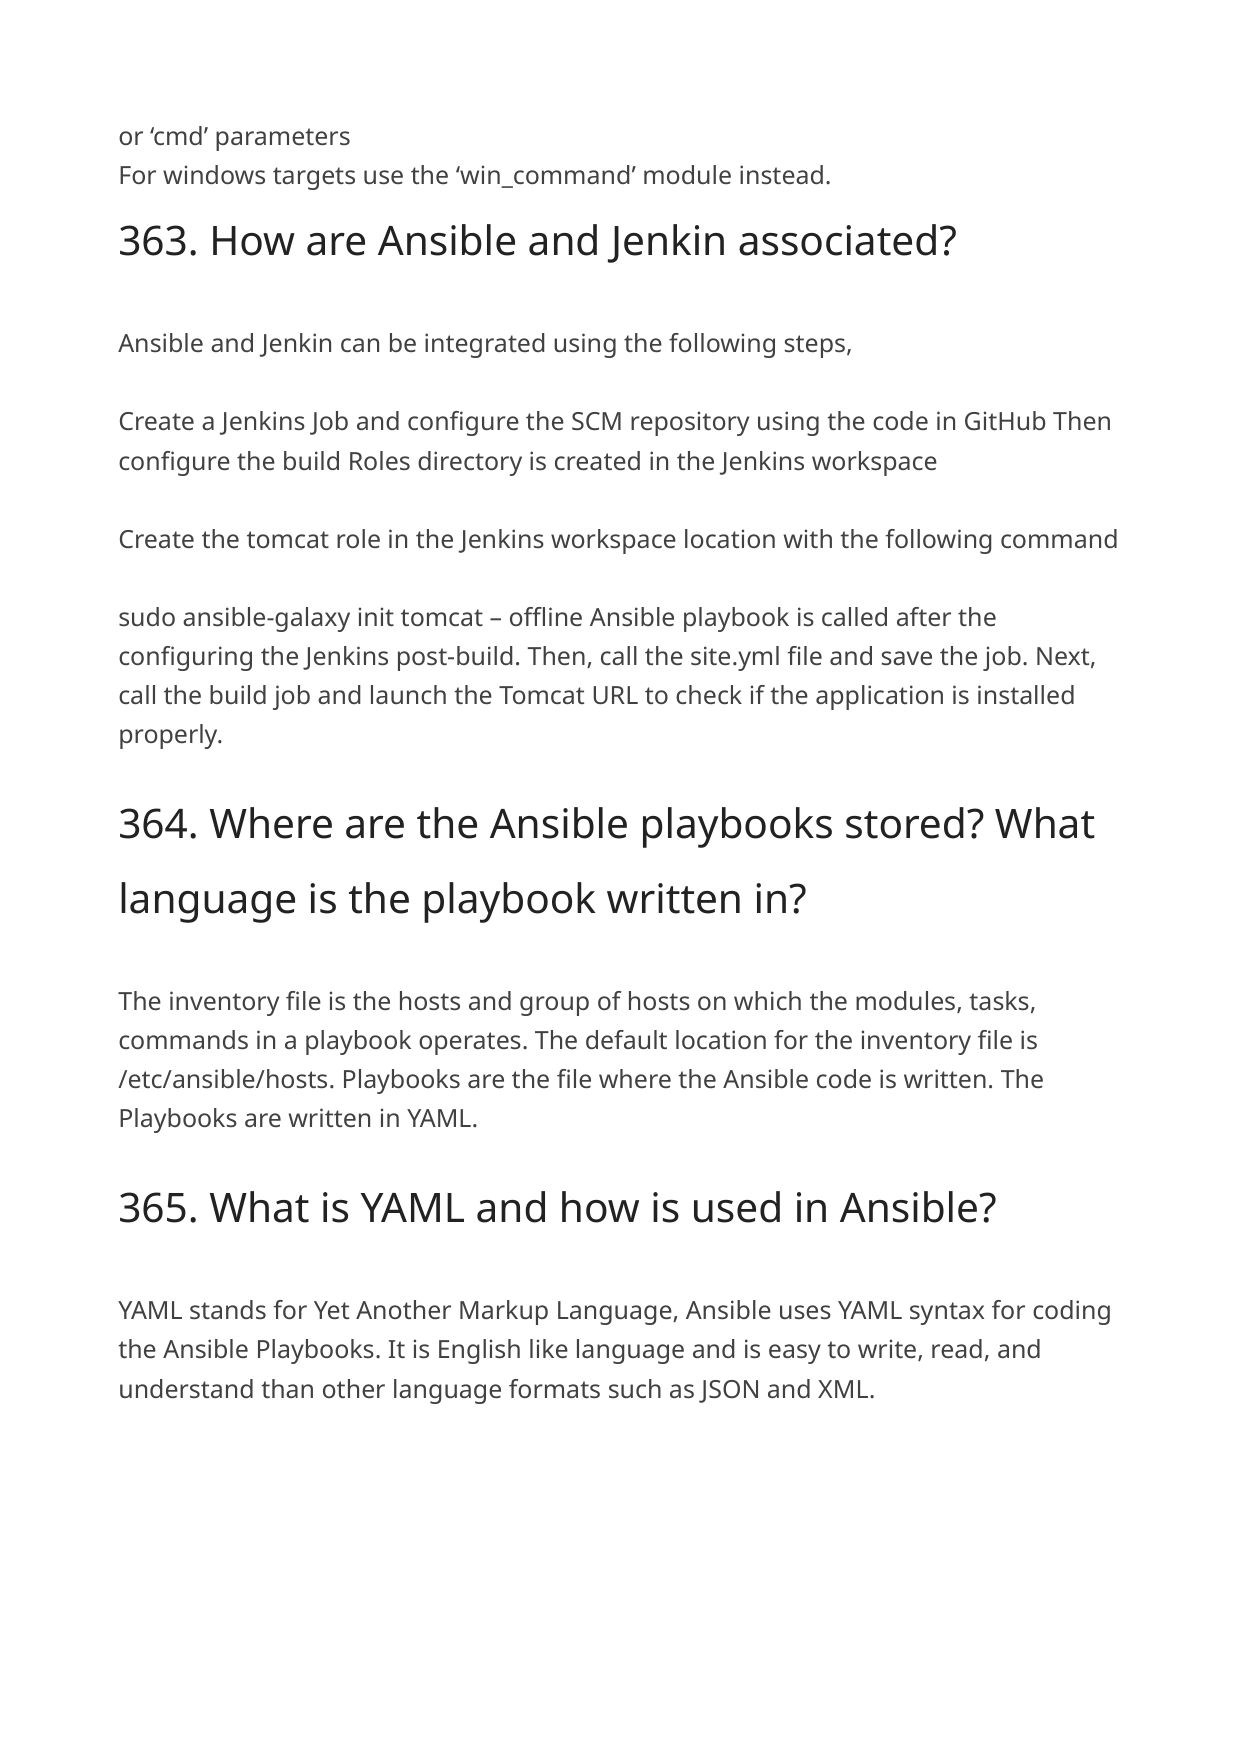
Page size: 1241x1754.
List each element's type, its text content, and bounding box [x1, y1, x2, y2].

subtitle 364. Where are the Ansible playbooks stored? What language is the playbook written in? [118, 795, 1122, 925]
list or ‘cmd’ parameters For windows targets use the ‘win_command’ module instead. [118, 118, 1122, 191]
subtitle 365. What is YAML and how is used in Ansible? [118, 1179, 1122, 1234]
text sudo ansible-galaxy init tomcat – offline Ansible playbook is called after the configuring the Jenkins post-build. Then, call the site.yml file and save the job. Next, call the build job and launch the Tomcat URL to check if the application is installed properly. [118, 599, 1122, 751]
subtitle 363. How are Ansible and Jenkin associated? [118, 212, 1122, 267]
text The inventory file is the hosts and group of hosts on which the modules, tasks, commands in a playbook operates. The default location for the inventory file is /etc/ansible/hosts. Playbooks are the file where the Ansible code is written. The Playbooks are written in YAML. [118, 983, 1122, 1135]
text Ansible and Jenkin can be integrated using the following steps, [118, 326, 1122, 360]
text YAML stands for Yet Another Markup Language, Ansible uses YAML syntax for coding the Ansible Playbooks. It is English like language and is easy to write, read, and understand than other language formats such as JSON and XML. [118, 1293, 1122, 1405]
text Create a Jenkins Job and configure the SCM repository using the code in GitHub Then configure the build Roles directory is created in the Jenkins workspace [118, 404, 1122, 477]
text Create the tomcat role in the Jenkins workspace location with the following command [118, 521, 1122, 555]
